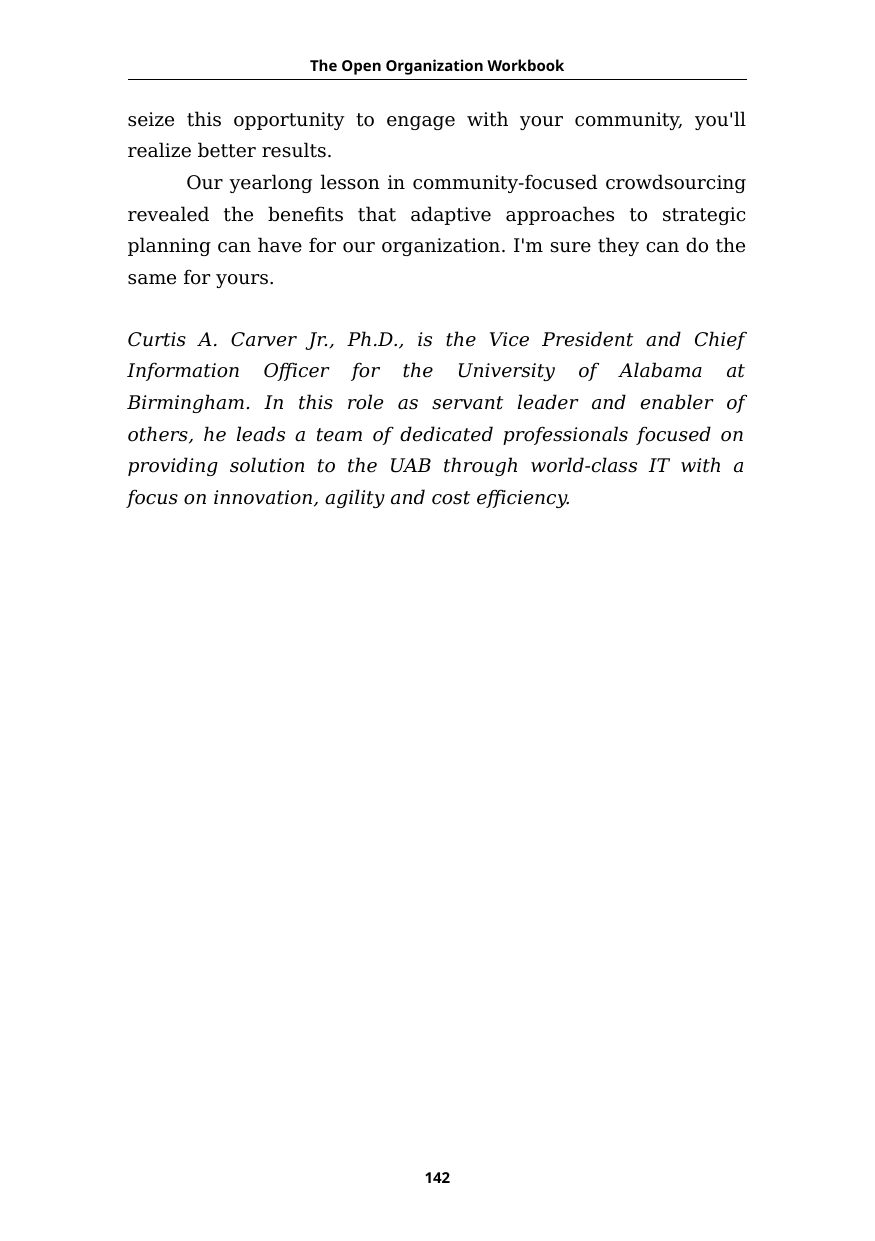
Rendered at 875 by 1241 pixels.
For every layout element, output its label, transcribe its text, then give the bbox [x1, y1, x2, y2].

text Our yearlong lesson in community-focused crowdsourcing revealed the benefits that adaptive approaches to strategic planning can have for our organization. I'm sure they can do the same for yours. [127, 172, 747, 289]
text Curtis A. Carver Jr., Ph.D., is the Vice President and Chief Information Officer for the University of Alabama at Birmingham. In this role as servant leader and enabler of others, he leads a team of dedicated professionals focused on providing solution to the UAB through world-class IT with a focus on innovation, agility and cost efficiency. [127, 329, 747, 509]
text seize this opportunity to engage with your community, you'll realize better results. [127, 109, 747, 162]
